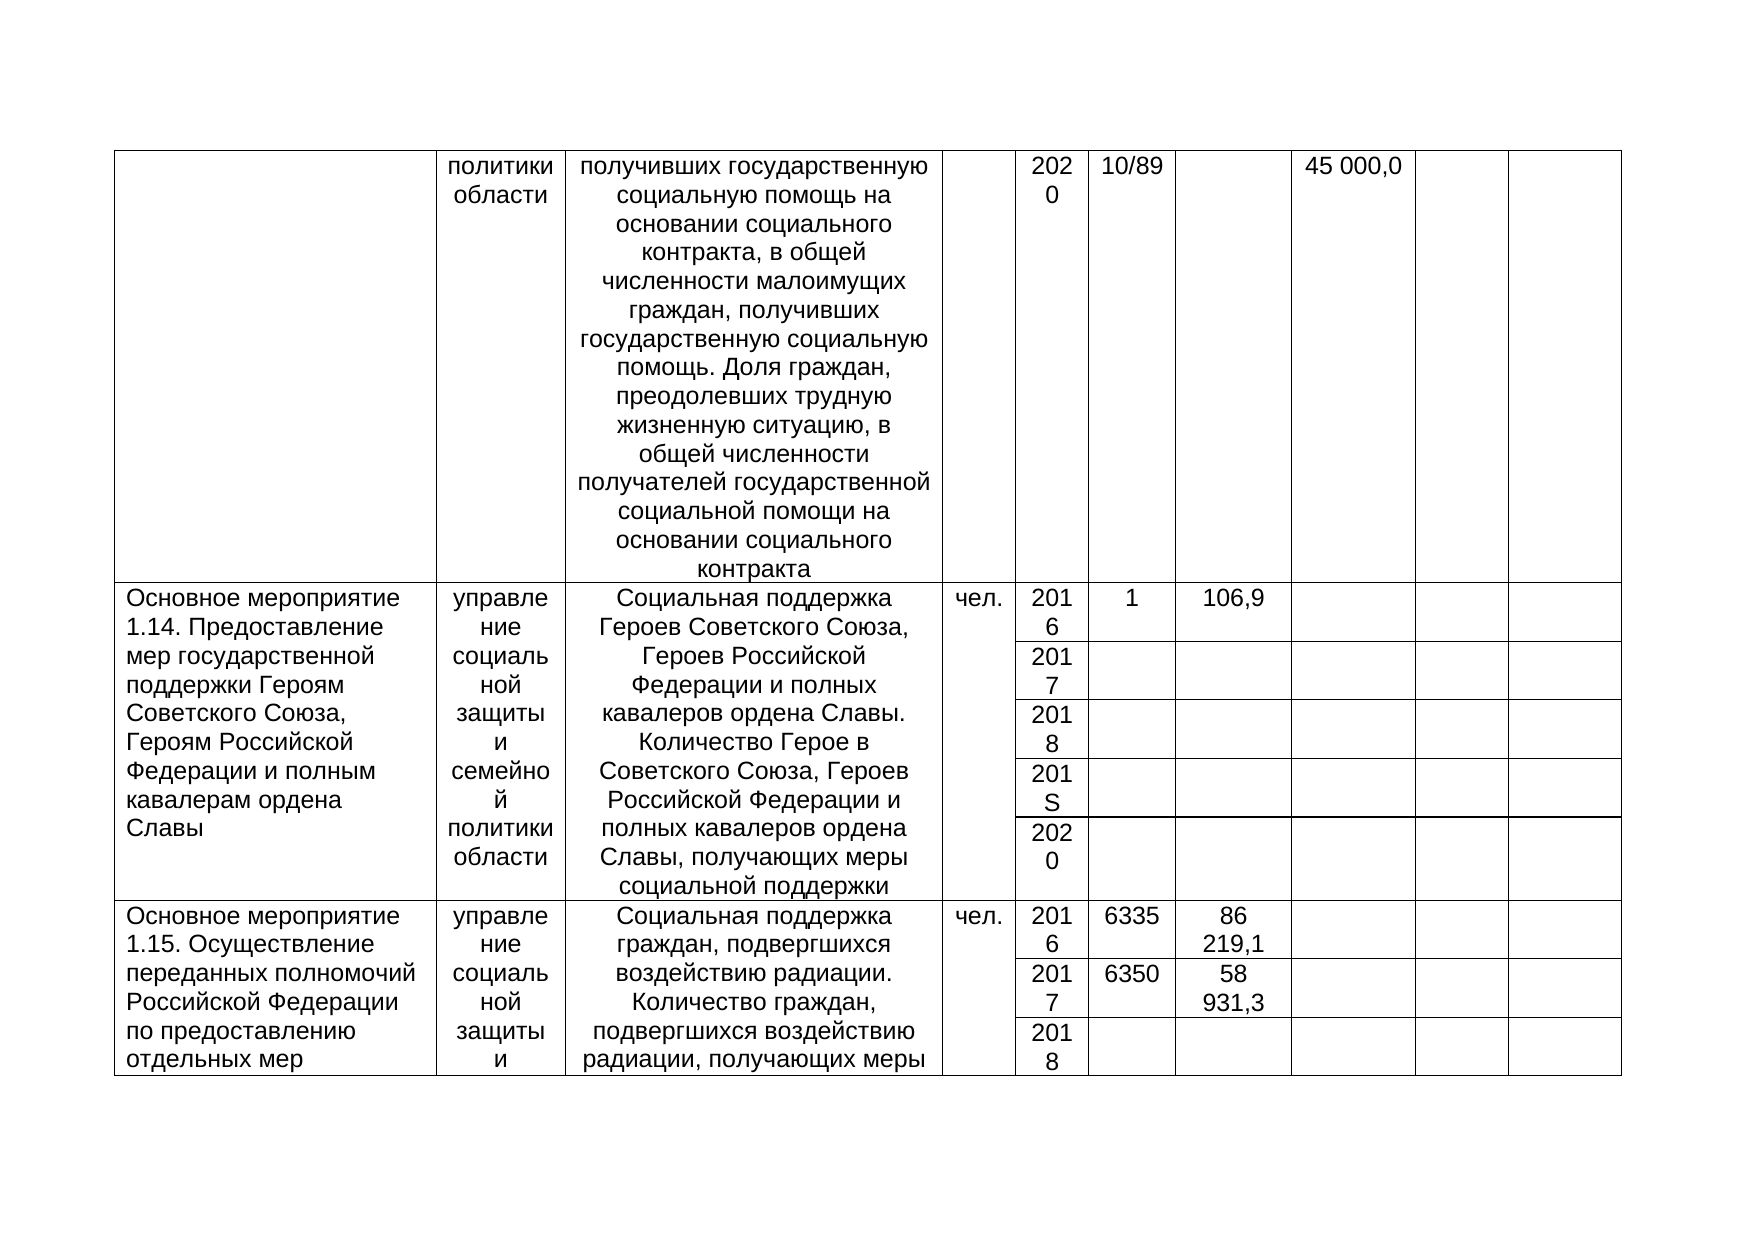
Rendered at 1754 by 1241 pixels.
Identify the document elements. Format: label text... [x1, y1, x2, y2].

table_cell [1509, 583, 1621, 641]
table_cell 2016 [1016, 901, 1088, 958]
table_cell [1509, 700, 1621, 758]
table_cell 6335 [1089, 901, 1175, 958]
table_cell 58 931,3 [1176, 959, 1291, 1017]
table_cell 10/89 [1089, 151, 1175, 582]
table_cell [1292, 759, 1415, 816]
table_cell 45 000,0 [1292, 151, 1415, 582]
table_cell чел. [943, 901, 1015, 1075]
table_cell 2020 [1016, 151, 1088, 582]
table_cell [1416, 959, 1508, 1017]
table_cell [1416, 583, 1508, 641]
table_cell [1416, 700, 1508, 758]
table_cell Социальная поддержка Героев Советского Союза, Героев Российской Федерации и полных кавалеров ордена Славы. Количество Герое в Советского Союза, Героев Российской Федерации и полных кавалеров ордена Славы, получающих меры социальной поддержки [566, 583, 942, 899]
table_cell [1416, 151, 1508, 582]
table_cell [1089, 1018, 1175, 1075]
table_cell 2016 [1016, 583, 1088, 641]
table_cell [1176, 759, 1291, 816]
table_cell [1292, 642, 1415, 699]
table_cell [1089, 642, 1175, 699]
table_cell управление социальной защиты и [437, 901, 565, 1075]
table_cell [1292, 1018, 1415, 1075]
table_cell [115, 151, 436, 582]
table_cell [1416, 759, 1508, 816]
table_cell [1176, 700, 1291, 758]
table_cell Основное мероприятие 1.14. Предоставление мер государственной поддержки Героям Советского Союза, Героям Российской Федерации и полным кавалерам ордена Славы [115, 583, 436, 899]
table_cell получивших государственную социальную помощь на основании социального контракта, в общей численности малоимущих граждан, получивших государственную социальную помощь. Доля граждан, преодолевших трудную жизненную ситуацию, в общей численности получателей государственной социальной помощи на основании социального контракта [566, 151, 942, 582]
table_cell [1509, 151, 1621, 582]
table_cell [1509, 818, 1621, 899]
table_cell [1509, 642, 1621, 699]
table_cell Основное мероприятие 1.15. Осуществление переданных полномочий Российской Федерации по предоставлению отдельных мер [115, 901, 436, 1075]
table_cell 1 [1089, 583, 1175, 641]
table_cell [1416, 642, 1508, 699]
table_cell [943, 151, 1015, 582]
table_cell 2017 [1016, 959, 1088, 1017]
table_cell управление социальной защиты и семейной политики области [437, 583, 565, 899]
table_cell [1509, 1018, 1621, 1075]
table_cell 6350 [1089, 959, 1175, 1017]
table_cell [1292, 818, 1415, 899]
table_cell [1176, 818, 1291, 899]
table_cell [1509, 959, 1621, 1017]
table_cell чел. [943, 583, 1015, 899]
table_cell [1176, 1018, 1291, 1075]
table_cell [1089, 759, 1175, 816]
table_cell [1416, 818, 1508, 899]
table_cell 2018 [1016, 1018, 1088, 1075]
table_cell 2020 [1016, 818, 1088, 899]
table_cell 2018 [1016, 700, 1088, 758]
table_cell [1292, 700, 1415, 758]
table_cell [1509, 759, 1621, 816]
table_cell политики области [437, 151, 565, 582]
table_cell Социальная поддержка граждан, подвергшихся воздействию радиации. Количество граждан, подвергшихся воздействию радиации, получающих меры [566, 901, 942, 1075]
table_cell [1509, 901, 1621, 958]
table_cell [1089, 818, 1175, 899]
table_cell [1292, 901, 1415, 958]
table_cell [1176, 151, 1291, 582]
table_cell [1176, 642, 1291, 699]
table_cell 106,9 [1176, 583, 1291, 641]
table_cell [1416, 1018, 1508, 1075]
table_cell [1416, 901, 1508, 958]
table_cell [1292, 959, 1415, 1017]
table_cell 2017 [1016, 642, 1088, 699]
table_cell [1089, 700, 1175, 758]
table_cell 201S [1016, 759, 1088, 816]
table_cell 86 219,1 [1176, 901, 1291, 958]
table_cell [1292, 583, 1415, 641]
